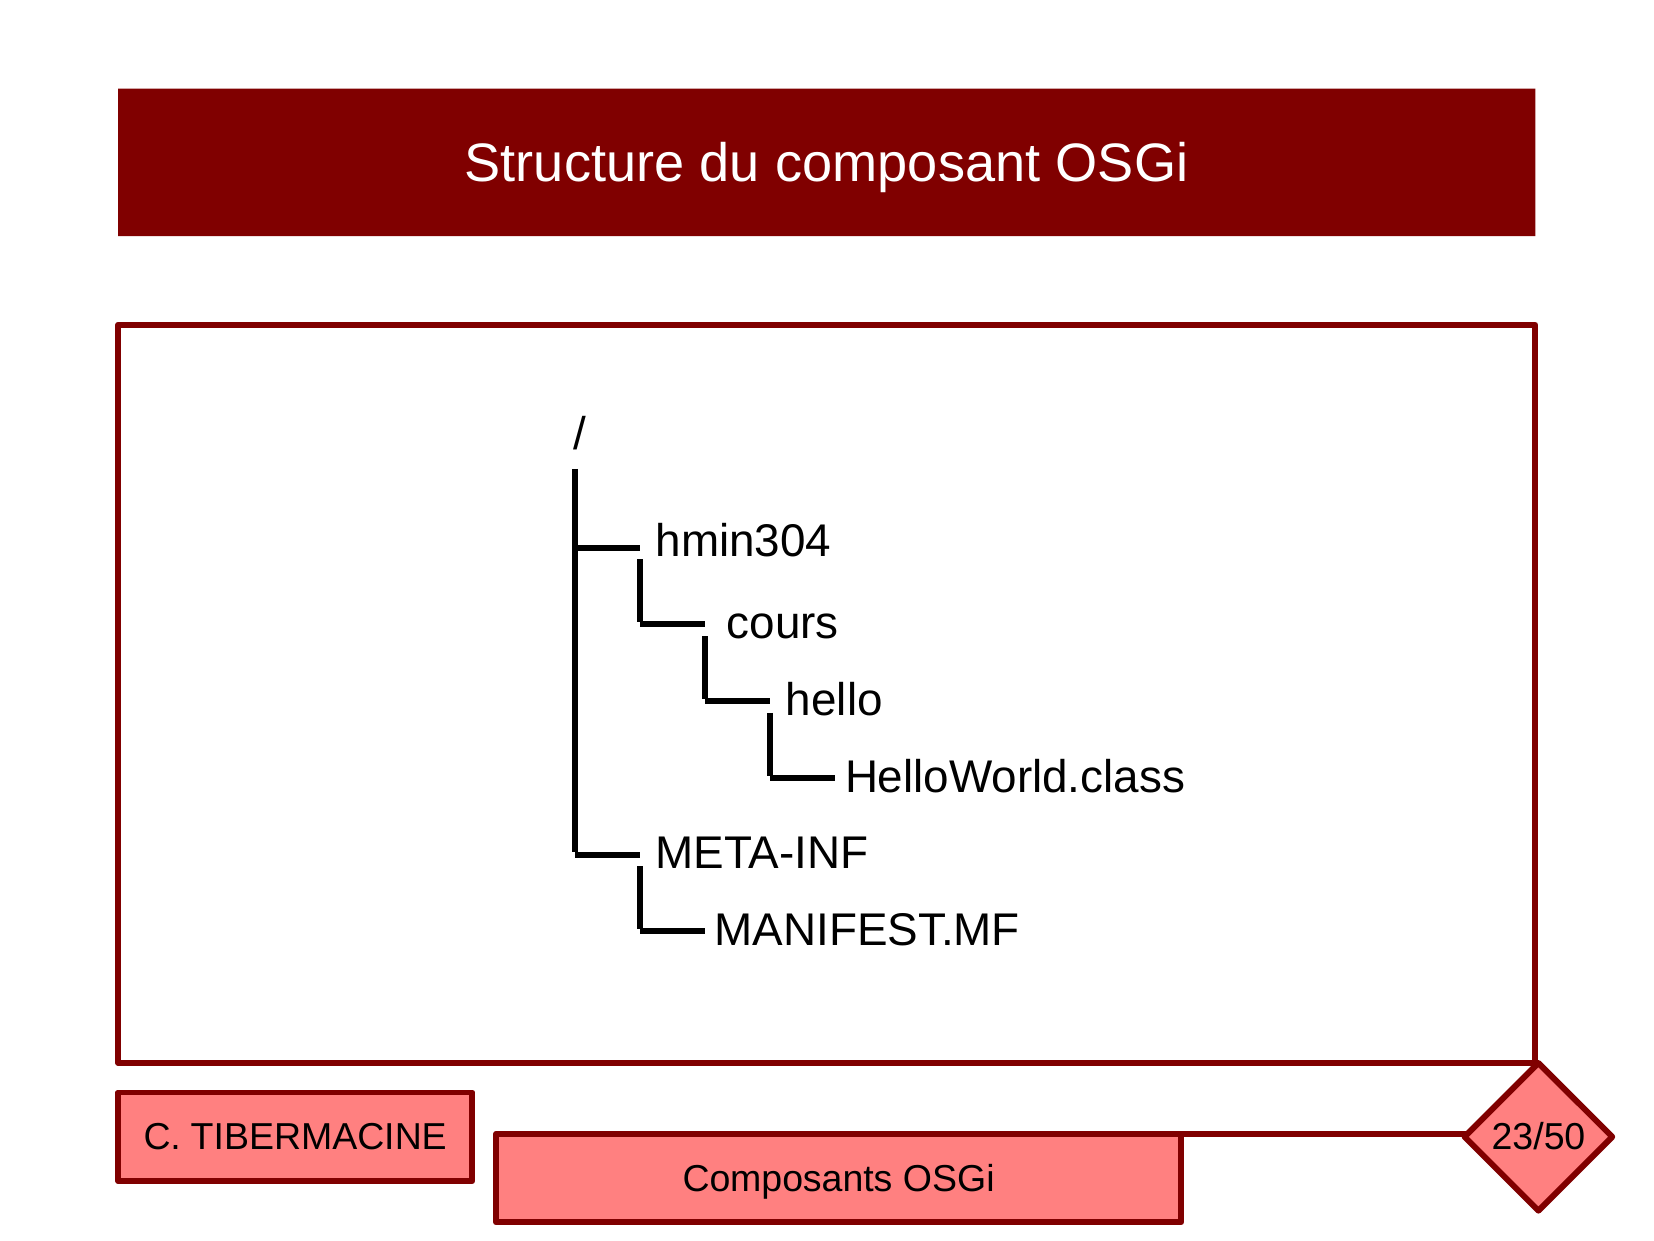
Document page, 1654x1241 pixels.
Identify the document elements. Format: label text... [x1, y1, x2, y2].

text_box hmin304 [641, 507, 847, 574]
text_box C. TIBERMACINE [118, 1092, 473, 1182]
text_box HelloWorld.class [830, 743, 1201, 810]
text_box Structure du composant OSGi [118, 88, 1536, 237]
text_box cours [712, 589, 854, 656]
text_box [118, 324, 1536, 1063]
text_box [1494, 1062, 1583, 1107]
text_box hello [771, 666, 898, 733]
text_box <numéro>/50 [1476, 1107, 1601, 1207]
text_box / [558, 400, 601, 467]
text_box MANIFEST.MF [700, 896, 1035, 964]
text_box [1464, 1125, 1476, 1149]
text_box META-INF [641, 820, 884, 887]
text_box Composants OSGi [496, 1133, 1182, 1223]
text_box [1601, 1125, 1613, 1149]
